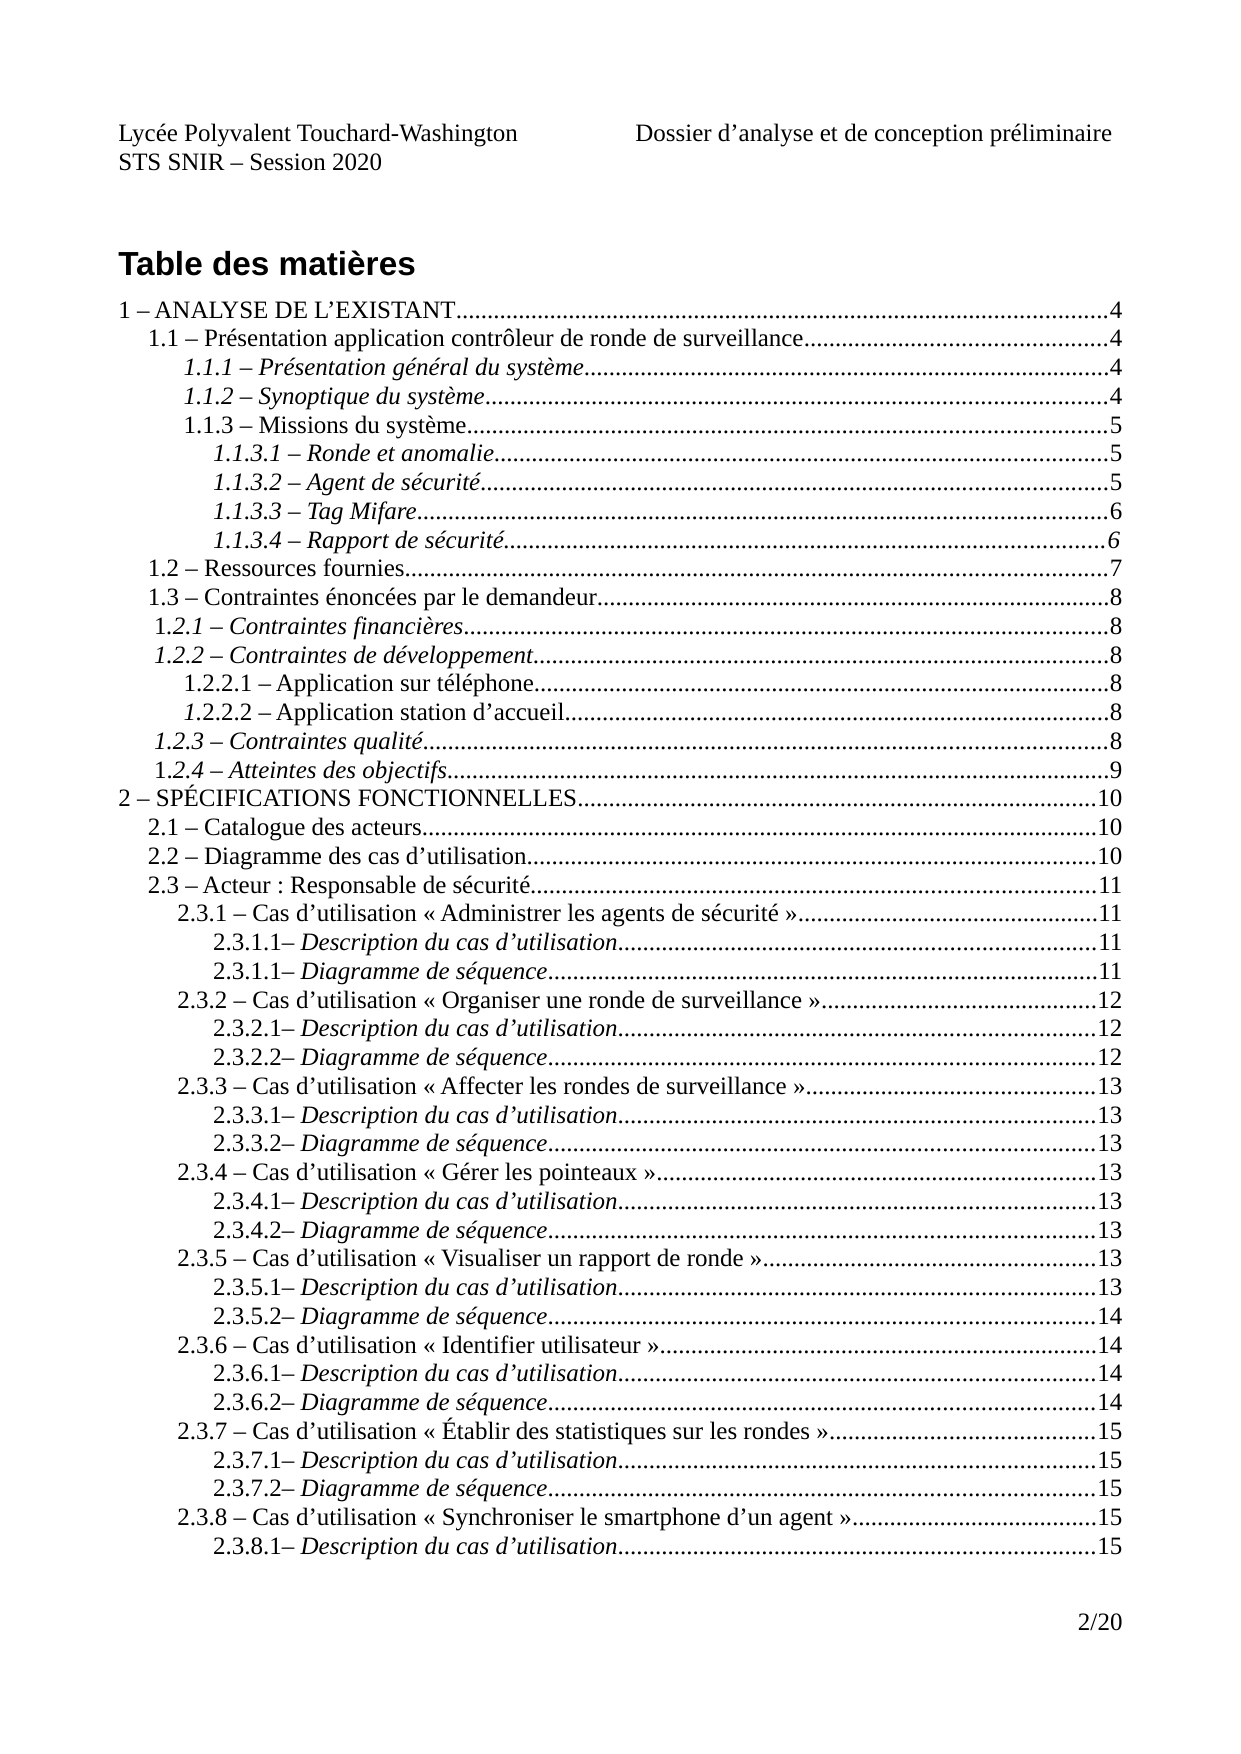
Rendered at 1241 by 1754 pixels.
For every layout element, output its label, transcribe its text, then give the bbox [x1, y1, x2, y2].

text 2.3.1.1– Diagramme de séquence 11 [207, 956, 1122, 985]
text 1.2.2.1 – Application sur téléphone 8 [177, 668, 1122, 697]
text 1.1 – Présentation application contrôleur de ronde de surveillance 4 [148, 323, 1122, 352]
text 2.3.4 – Cas d’utilisation « Gérer les pointeaux » 13 [177, 1157, 1122, 1186]
text 1.1.2 – Synoptique du système 4 [177, 381, 1122, 410]
text Lycée Polyvalent Touchard-Washington Dossier d’analyse et de conception préliminaire [118, 118, 1122, 147]
text 2.3.4.1– Description du cas d’utilisation 13 [207, 1186, 1122, 1215]
text 1.3 – Contraintes énoncées par le demandeur 8 [148, 582, 1122, 611]
text 1.2.2.2 – Application station d’accueil 8 [177, 697, 1122, 726]
text 2.3.7 – Cas d’utilisation « Établir des statistiques sur les rondes » 15 [177, 1416, 1122, 1445]
text 2.3.4.2– Diagramme de séquence 13 [207, 1215, 1122, 1243]
text 2.1 – Catalogue des acteurs 10 [148, 812, 1122, 841]
text 2.3.3.2– Diagramme de séquence 13 [207, 1128, 1122, 1157]
text 2.3.2.1– Description du cas d’utilisation 12 [207, 1013, 1122, 1042]
subtitle Table des matières [118, 244, 1122, 282]
text 1.2.4 – Atteintes des objectifs 9 [148, 755, 1122, 783]
text 2.3.7.2– Diagramme de séquence 15 [207, 1473, 1122, 1502]
text 2.3.8.1– Description du cas d’utilisation 15 [207, 1531, 1122, 1560]
text 2.3.6 – Cas d’utilisation « Identifier utilisateur » 14 [177, 1330, 1122, 1358]
text 1.1.3 – Missions du système 5 [177, 410, 1122, 438]
text 1.1.1 – Présentation général du système 4 [177, 352, 1122, 381]
text 2 – SPÉCIFICATIONS FONCTIONNELLES 10 [118, 783, 1122, 812]
text 1.2.1 – Contraintes financières 8 [148, 611, 1122, 640]
text 1.2.3 – Contraintes qualité 8 [148, 726, 1122, 755]
text 1.1.3.1 – Ronde et anomalie 5 [207, 438, 1122, 467]
text 2.3.6.2– Diagramme de séquence 14 [207, 1387, 1122, 1416]
text 1.2.2 – Contraintes de développement 8 [148, 640, 1122, 668]
text 2.3.8 – Cas d’utilisation « Synchroniser le smartphone d’un agent » 15 [177, 1502, 1122, 1531]
text 2.3.5 – Cas d’utilisation « Visualiser un rapport de ronde » 13 [177, 1243, 1122, 1272]
text 1.2 – Ressources fournies 7 [148, 553, 1122, 582]
text 2.3.2.2– Diagramme de séquence 12 [207, 1042, 1122, 1071]
text 1.1.3.4 – Rapport de sécurité 6 [207, 525, 1122, 553]
text 2.3 – Acteur : Responsable de sécurité 11 [148, 870, 1122, 898]
text 2.3.7.1– Description du cas d’utilisation 15 [207, 1445, 1122, 1473]
text 2.3.5.1– Description du cas d’utilisation 13 [207, 1272, 1122, 1301]
text 2.3.1 – Cas d’utilisation « Administrer les agents de sécurité » 11 [177, 898, 1122, 927]
text 2.3.5.2– Diagramme de séquence 14 [207, 1301, 1122, 1330]
text 1 – ANALYSE DE L’EXISTANT 4 [118, 295, 1122, 323]
text 2.3.6.1– Description du cas d’utilisation 14 [207, 1358, 1122, 1387]
text 2.2 – Diagramme des cas d’utilisation 10 [148, 841, 1122, 870]
text STS SNIR – Session 2020 [118, 147, 1122, 176]
text 2.3.3 – Cas d’utilisation « Affecter les rondes de surveillance » 13 [177, 1071, 1122, 1100]
text 2.3.2 – Cas d’utilisation « Organiser une ronde de surveillance » 12 [177, 985, 1122, 1013]
text 2.3.3.1– Description du cas d’utilisation 13 [207, 1100, 1122, 1128]
text 1.1.3.3 – Tag Mifare 6 [207, 496, 1122, 525]
text 1.1.3.2 – Agent de sécurité 5 [207, 467, 1122, 496]
text 2.3.1.1– Description du cas d’utilisation 11 [207, 927, 1122, 956]
